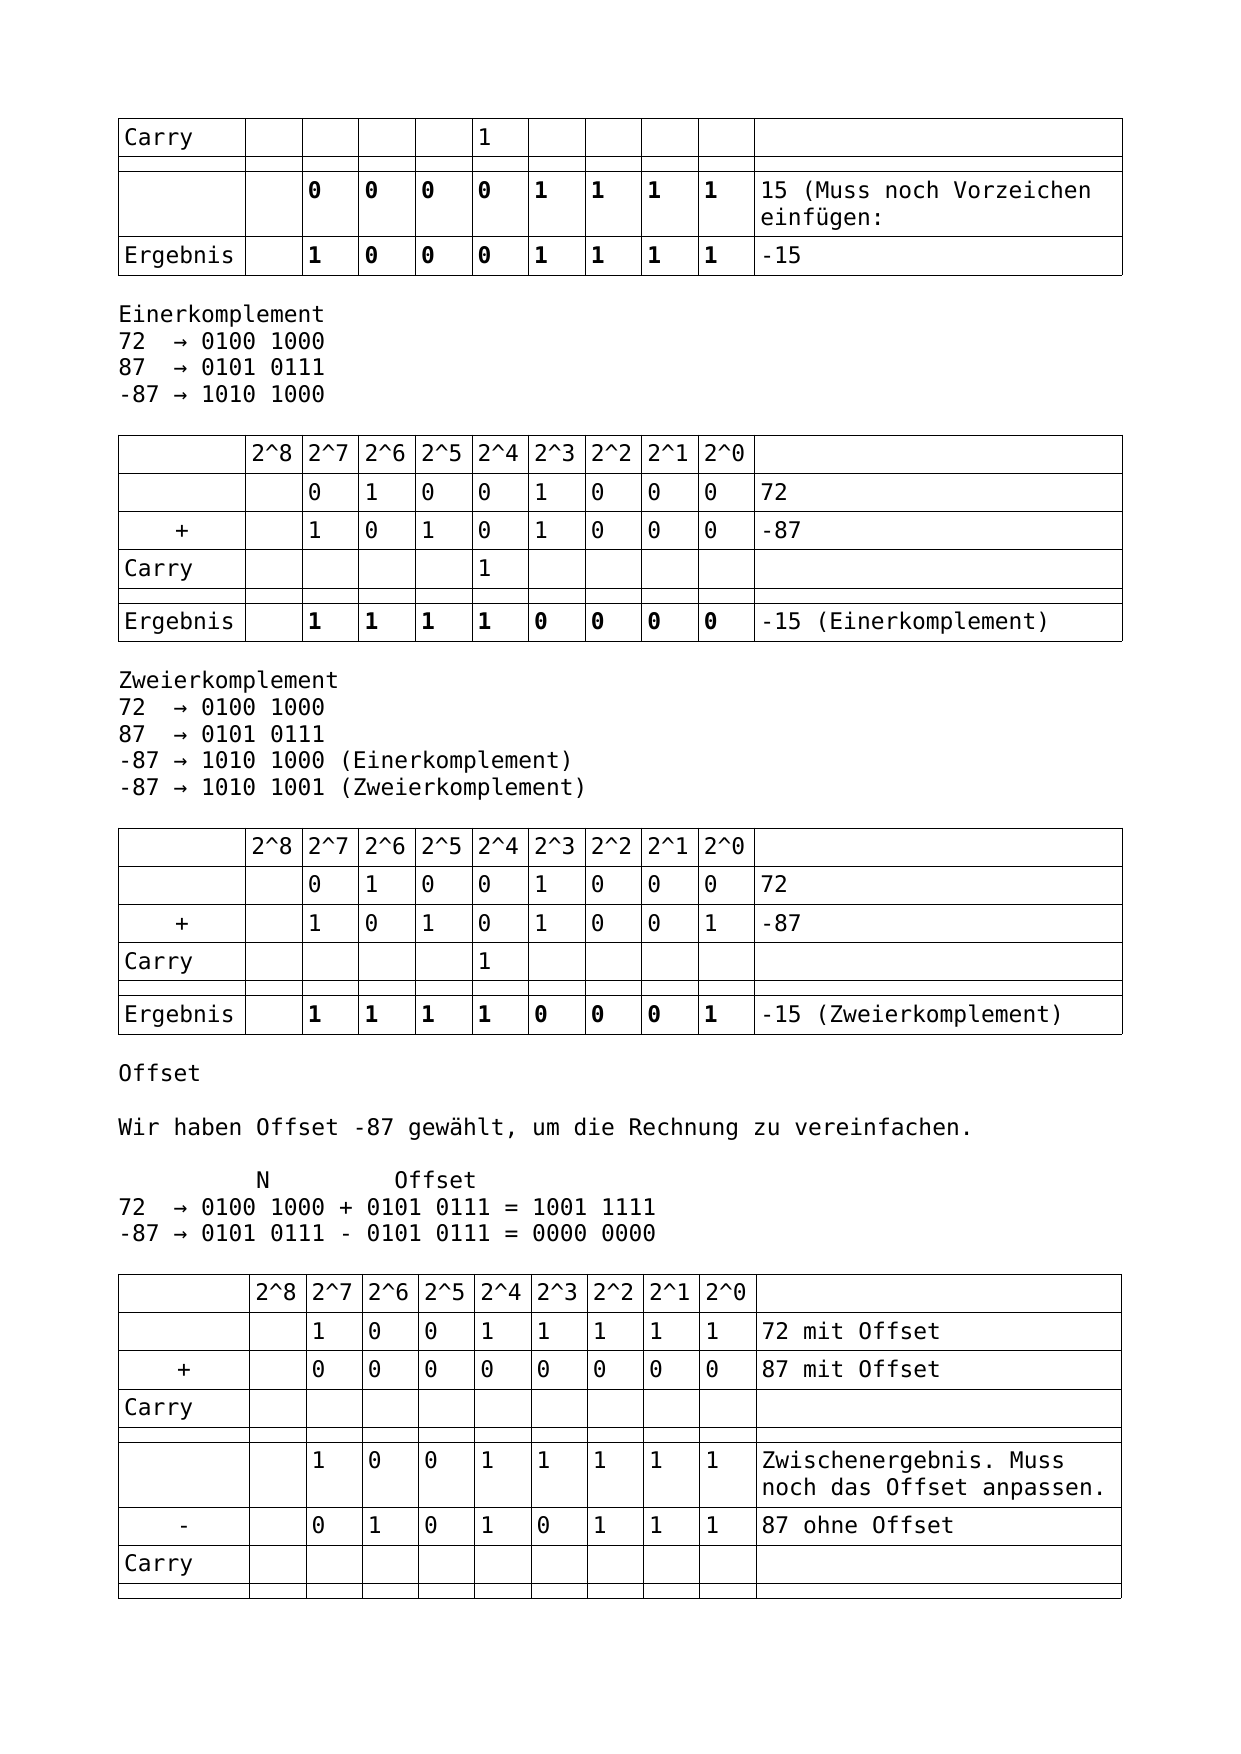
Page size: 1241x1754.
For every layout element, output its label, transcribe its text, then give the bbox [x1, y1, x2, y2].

table_cell [250, 1584, 306, 1598]
table_cell 15 (Muss noch Vorzeichen einfügen: [755, 172, 1122, 236]
table_header 2^5 [419, 1275, 474, 1312]
table_cell [757, 1390, 1121, 1427]
table_cell 1 [475, 1443, 531, 1507]
table_cell 0 [475, 1351, 531, 1388]
table_cell 0 [473, 474, 528, 511]
table_cell 0 [586, 996, 641, 1034]
table_cell 0 [644, 1351, 699, 1388]
table_cell [246, 119, 302, 156]
table_cell 1 [588, 1313, 643, 1350]
table_cell [699, 157, 754, 171]
table_cell 0 [419, 1443, 474, 1507]
table_cell 1 [642, 172, 698, 236]
table_cell [416, 550, 472, 587]
table_cell 0 [642, 905, 698, 942]
table_header 2^1 [642, 829, 698, 866]
table_cell [119, 589, 245, 602]
table_cell 72 mit Offset [757, 1313, 1121, 1350]
table_header 2^6 [359, 436, 415, 473]
table_cell [700, 1584, 756, 1598]
table_header 2^0 [699, 436, 754, 473]
table_cell [586, 119, 641, 156]
table_cell [755, 981, 1122, 995]
table_cell [475, 1390, 531, 1427]
table_cell [246, 512, 302, 549]
table_cell [246, 996, 302, 1034]
table_cell [246, 943, 302, 980]
table_cell 1 [532, 1443, 587, 1507]
table_header 2^8 [250, 1275, 306, 1312]
table_cell [700, 1546, 756, 1583]
table_cell 0 [642, 996, 698, 1034]
table_cell 1 [586, 237, 641, 274]
table_cell -15 (Einerkomplement) [755, 604, 1122, 641]
table_cell [700, 1428, 756, 1442]
table_cell 87 ohne Offset [757, 1508, 1121, 1545]
table_cell 1 [644, 1508, 699, 1545]
table_cell 1 [699, 996, 754, 1034]
table_header 2^7 [303, 829, 358, 866]
text 72 → 0100 1000 + 0101 0111 = 1001 1111 [118, 1194, 1122, 1220]
table_cell [699, 981, 754, 995]
table_cell [475, 1428, 531, 1442]
table_cell 0 [416, 172, 472, 236]
table_cell [416, 119, 472, 156]
table_cell [307, 1428, 362, 1442]
table_cell [529, 550, 585, 587]
table_cell [529, 157, 585, 171]
table_cell [532, 1428, 587, 1442]
table_cell [246, 237, 302, 274]
table_cell 1 [473, 996, 528, 1034]
table_cell 1 [699, 237, 754, 274]
table_cell 1 [303, 604, 358, 641]
table_cell [250, 1313, 306, 1350]
table_cell [250, 1351, 306, 1388]
table_cell [363, 1390, 418, 1427]
table_header 2^3 [529, 436, 585, 473]
table_cell 1 [359, 474, 415, 511]
table_header [119, 829, 245, 866]
table_cell 1 [473, 943, 528, 980]
table_cell 0 [416, 474, 472, 511]
table_cell [588, 1390, 643, 1427]
table_cell [699, 550, 754, 587]
table_cell 0 [416, 237, 472, 274]
table_cell 0 [529, 996, 585, 1034]
table_cell [246, 981, 302, 995]
table_cell 0 [586, 474, 641, 511]
table_cell [250, 1443, 306, 1507]
table_cell 0 [363, 1313, 418, 1350]
table_cell [532, 1546, 587, 1583]
table_cell 1 [699, 172, 754, 236]
table_cell 0 [586, 867, 641, 904]
table_header 2^0 [700, 1275, 756, 1312]
table_cell [644, 1390, 699, 1427]
table_cell 1 [475, 1313, 531, 1350]
table_cell Ergebnis [119, 237, 245, 274]
table_cell 0 [303, 474, 358, 511]
table_cell [246, 474, 302, 511]
table_header 2^4 [475, 1275, 531, 1312]
table_cell [700, 1390, 756, 1427]
table_cell 1 [529, 905, 585, 942]
table_cell 0 [699, 604, 754, 641]
table_cell Ergebnis [119, 996, 245, 1034]
table_cell 1 [303, 237, 358, 274]
table_cell [119, 1428, 249, 1442]
table_cell [303, 943, 358, 980]
table_cell 0 [699, 867, 754, 904]
table_cell 1 [529, 237, 585, 274]
table_cell [359, 589, 415, 602]
table_cell [586, 943, 641, 980]
table_cell 0 [473, 512, 528, 549]
table_cell 0 [419, 1351, 474, 1388]
text -87 → 1010 1001 (Zweierkomplement) [118, 774, 1122, 801]
table_cell [419, 1428, 474, 1442]
table_cell Carry [119, 943, 245, 980]
table_cell [119, 867, 245, 904]
table_cell [588, 1428, 643, 1442]
table_cell [419, 1584, 474, 1598]
table_cell [246, 172, 302, 236]
table_cell 1 [529, 867, 585, 904]
table_cell [588, 1546, 643, 1583]
table_cell 1 [588, 1508, 643, 1545]
table_cell [586, 589, 641, 602]
table_cell 0 [586, 905, 641, 942]
table_header 2^7 [307, 1275, 362, 1312]
table_cell [755, 550, 1122, 587]
table_cell 0 [586, 604, 641, 641]
text 87 → 0101 0111 [118, 354, 1122, 381]
table_cell [246, 604, 302, 641]
table_cell [586, 550, 641, 587]
table_header [755, 829, 1122, 866]
table_cell [699, 943, 754, 980]
table_cell [699, 589, 754, 602]
table_cell 1 [529, 474, 585, 511]
table_cell [588, 1584, 643, 1598]
table_cell [359, 157, 415, 171]
table_cell 1 [307, 1443, 362, 1507]
table_cell 1 [529, 512, 585, 549]
table_cell [529, 943, 585, 980]
table_cell -15 (Zweierkomplement) [755, 996, 1122, 1034]
table_cell Ergebnis [119, 604, 245, 641]
table_cell 1 [473, 119, 528, 156]
table_cell [473, 157, 528, 171]
text -87 → 1010 1000 [118, 381, 1122, 408]
table_cell -87 [755, 512, 1122, 549]
table_cell [363, 1428, 418, 1442]
table_cell [475, 1584, 531, 1598]
table_header 2^1 [644, 1275, 699, 1312]
table_cell 0 [359, 905, 415, 942]
table_cell 72 [755, 474, 1122, 511]
table_cell 1 [700, 1508, 756, 1545]
table_header 2^3 [529, 829, 585, 866]
table_cell [419, 1546, 474, 1583]
table_cell [586, 981, 641, 995]
table_cell -15 [755, 237, 1122, 274]
table_cell [757, 1428, 1121, 1442]
table_cell 0 [473, 905, 528, 942]
table_cell [475, 1546, 531, 1583]
table_cell [642, 157, 698, 171]
table_cell [246, 589, 302, 602]
table_cell [757, 1546, 1121, 1583]
table_cell [246, 905, 302, 942]
table_cell 0 [359, 237, 415, 274]
table_cell 0 [532, 1351, 587, 1388]
table_cell 0 [307, 1351, 362, 1388]
table_header 2^8 [246, 829, 302, 866]
table_cell [359, 119, 415, 156]
table_cell [119, 1313, 249, 1350]
table_cell [250, 1508, 306, 1545]
table_cell 1 [588, 1443, 643, 1507]
table_cell 0 [307, 1508, 362, 1545]
table_cell [755, 119, 1122, 156]
table_header [119, 1275, 249, 1312]
table_cell 0 [699, 512, 754, 549]
table_cell 0 [359, 512, 415, 549]
table_cell [246, 550, 302, 587]
table_cell 0 [529, 604, 585, 641]
table_cell 0 [700, 1351, 756, 1388]
table_cell [644, 1428, 699, 1442]
text -87 → 1010 1000 (Einerkomplement) [118, 747, 1122, 774]
table_cell [642, 981, 698, 995]
table_cell 1 [303, 512, 358, 549]
table_cell 0 [419, 1508, 474, 1545]
text -87 → 0101 0111 - 0101 0111 = 0000 0000 [118, 1220, 1122, 1247]
table_cell [359, 550, 415, 587]
table_cell [119, 474, 245, 511]
table_cell Carry [119, 1546, 249, 1583]
text N Offset [118, 1167, 1122, 1194]
table_cell 1 [416, 512, 472, 549]
table_cell Carry [119, 119, 245, 156]
table_cell [532, 1390, 587, 1427]
table_cell 1 [307, 1313, 362, 1350]
table_cell [303, 589, 358, 602]
table_cell [250, 1546, 306, 1583]
text Offset [118, 1060, 1122, 1087]
table_cell 1 [529, 172, 585, 236]
table_cell 0 [473, 867, 528, 904]
table_header 2^2 [588, 1275, 643, 1312]
table_cell [529, 981, 585, 995]
table_cell 1 [416, 905, 472, 942]
table_cell [303, 157, 358, 171]
table_cell 1 [416, 604, 472, 641]
table_cell 1 [303, 996, 358, 1034]
table_cell 1 [644, 1443, 699, 1507]
table_cell 0 [363, 1443, 418, 1507]
table_cell + [119, 905, 245, 942]
table_cell + [119, 512, 245, 549]
table_header [119, 436, 245, 473]
table_header 2^5 [416, 829, 472, 866]
table_cell 0 [473, 172, 528, 236]
table_cell [359, 981, 415, 995]
table_cell 1 [644, 1313, 699, 1350]
table_cell [642, 119, 698, 156]
text Einerkomplement [118, 301, 1122, 328]
table_cell [644, 1584, 699, 1598]
table_cell [755, 589, 1122, 602]
table_cell 0 [359, 172, 415, 236]
table_cell 0 [699, 474, 754, 511]
table_cell [419, 1390, 474, 1427]
table_cell [529, 589, 585, 602]
table_cell 1 [473, 550, 528, 587]
table_cell 1 [700, 1443, 756, 1507]
text 87 → 0101 0111 [118, 721, 1122, 747]
table_cell 1 [586, 172, 641, 236]
table_cell 0 [642, 867, 698, 904]
table_header [755, 436, 1122, 473]
table_cell [359, 943, 415, 980]
table_cell [119, 1443, 249, 1507]
table_cell [246, 157, 302, 171]
table_cell [642, 943, 698, 980]
table_header 2^5 [416, 436, 472, 473]
table_cell [119, 981, 245, 995]
table_cell 0 [473, 237, 528, 274]
table_cell 1 [359, 604, 415, 641]
table_cell 1 [642, 237, 698, 274]
table_header [757, 1275, 1121, 1312]
table_cell 1 [699, 905, 754, 942]
table_cell 0 [642, 604, 698, 641]
table_cell [416, 981, 472, 995]
table_cell [532, 1584, 587, 1598]
table_cell + [119, 1351, 249, 1388]
table_cell [642, 550, 698, 587]
table_cell Carry [119, 1390, 249, 1427]
table_cell 0 [303, 867, 358, 904]
text Zweierkomplement [118, 667, 1122, 694]
table_header 2^3 [532, 1275, 587, 1312]
table_header 2^7 [303, 436, 358, 473]
table_cell 0 [419, 1313, 474, 1350]
table_cell [529, 119, 585, 156]
table_cell [119, 1584, 249, 1598]
table_cell 1 [416, 996, 472, 1034]
table_cell 0 [588, 1351, 643, 1388]
table_header 2^8 [246, 436, 302, 473]
table_header 2^2 [586, 829, 641, 866]
table_header 2^2 [586, 436, 641, 473]
table_cell 1 [473, 604, 528, 641]
table_cell [250, 1428, 306, 1442]
table_cell 0 [642, 512, 698, 549]
table_cell 1 [359, 867, 415, 904]
table_cell 1 [359, 996, 415, 1034]
table_cell [363, 1546, 418, 1583]
table_cell Carry [119, 550, 245, 587]
table_cell [246, 867, 302, 904]
table_cell [307, 1584, 362, 1598]
table_header 2^1 [642, 436, 698, 473]
table_cell 1 [532, 1313, 587, 1350]
table_cell [416, 943, 472, 980]
text 72 → 0100 1000 [118, 328, 1122, 354]
table_cell 0 [642, 474, 698, 511]
table_header 2^6 [359, 829, 415, 866]
text Wir haben Offset -87 gewählt, um die Rechnung zu vereinfachen. [118, 1114, 1122, 1140]
table_cell 0 [532, 1508, 587, 1545]
table_cell [755, 943, 1122, 980]
table_cell 1 [700, 1313, 756, 1350]
table_cell [303, 119, 358, 156]
table_cell [416, 589, 472, 602]
table_cell 0 [586, 512, 641, 549]
table_header 2^4 [473, 436, 528, 473]
table_cell 1 [475, 1508, 531, 1545]
table_cell [307, 1390, 362, 1427]
table_cell -87 [755, 905, 1122, 942]
table_cell - [119, 1508, 249, 1545]
table_header 2^4 [473, 829, 528, 866]
table_cell [473, 589, 528, 602]
table_cell 72 [755, 867, 1122, 904]
table_cell [642, 589, 698, 602]
table_header 2^0 [699, 829, 754, 866]
table_cell 87 mit Offset [757, 1351, 1121, 1388]
table_cell 1 [303, 905, 358, 942]
table_cell Zwischenergebnis. Muss noch das Offset anpassen. [757, 1443, 1121, 1507]
table_cell [473, 981, 528, 995]
text 72 → 0100 1000 [118, 694, 1122, 721]
table_cell 1 [363, 1508, 418, 1545]
table_cell [119, 157, 245, 171]
table_cell [119, 172, 245, 236]
table_cell [307, 1546, 362, 1583]
table_cell [644, 1546, 699, 1583]
table_cell [303, 550, 358, 587]
table_cell [416, 157, 472, 171]
table_cell 0 [363, 1351, 418, 1388]
table_cell [755, 157, 1122, 171]
table_header 2^6 [363, 1275, 418, 1312]
table_cell [757, 1584, 1121, 1598]
table_cell 0 [303, 172, 358, 236]
table_cell [363, 1584, 418, 1598]
table_cell [586, 157, 641, 171]
table_cell [699, 119, 754, 156]
table_cell 0 [416, 867, 472, 904]
table_cell [250, 1390, 306, 1427]
table_cell [303, 981, 358, 995]
